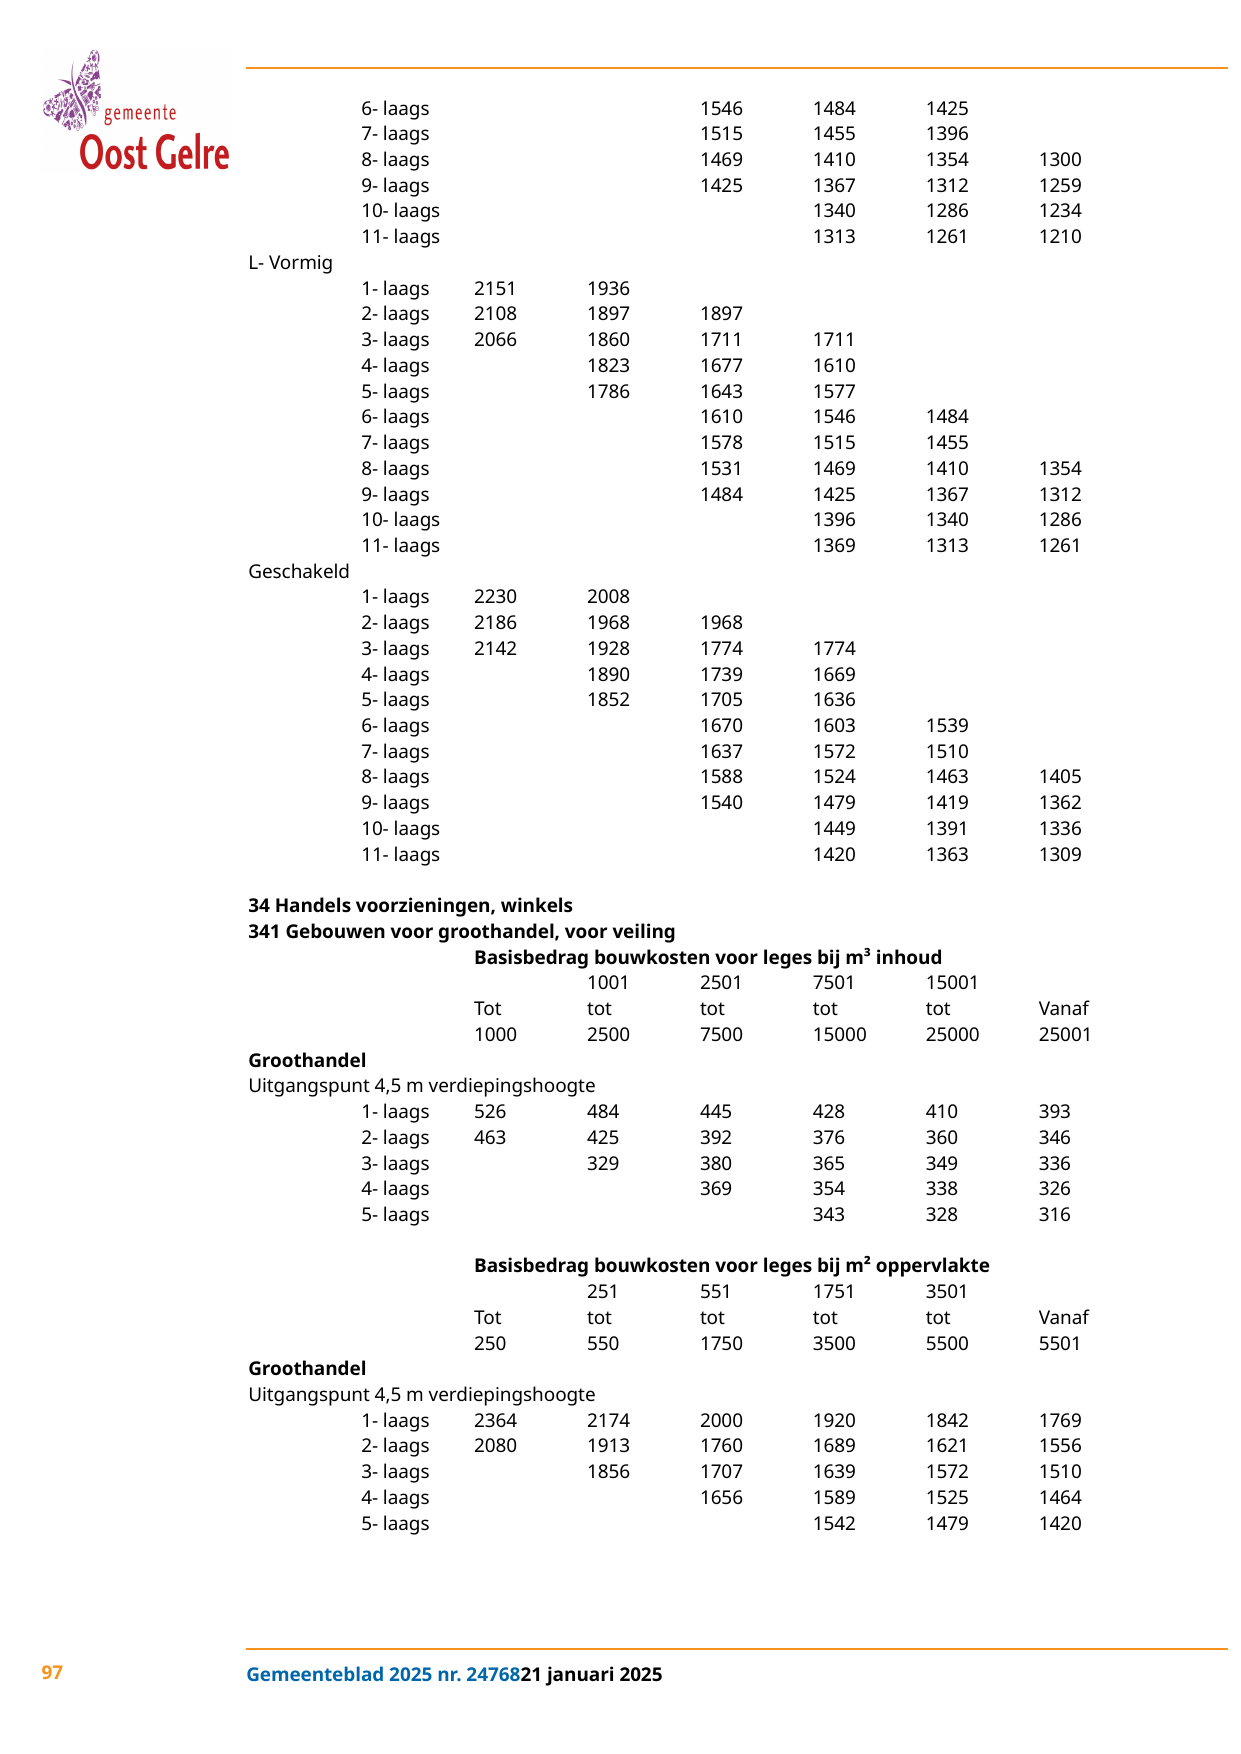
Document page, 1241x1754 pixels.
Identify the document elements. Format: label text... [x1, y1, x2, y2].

table_cell 4- laags [361, 661, 474, 687]
table_cell 369 [700, 1175, 813, 1201]
table_cell 1309 [1039, 841, 1152, 867]
table_cell 1405 [1039, 764, 1152, 789]
table_cell [926, 352, 1038, 378]
table_cell 1823 [587, 352, 700, 378]
table_cell 6- laags [361, 712, 474, 738]
table_cell Groothandel [248, 1356, 474, 1381]
table_cell tot [700, 1304, 813, 1330]
table_cell 1449 [813, 815, 926, 841]
table_cell [474, 506, 587, 532]
table_cell [813, 275, 926, 301]
table_cell [587, 1227, 700, 1253]
table_cell [926, 609, 1038, 635]
table_cell [474, 198, 587, 223]
table_cell [474, 841, 587, 867]
table_cell [587, 121, 700, 146]
table_cell [248, 301, 361, 326]
table_cell [813, 1536, 926, 1561]
table_cell [926, 1073, 1038, 1098]
table_cell [474, 481, 587, 506]
table_cell tot [587, 995, 700, 1021]
table_cell [700, 1510, 813, 1536]
table_cell [248, 584, 361, 609]
table_cell [474, 1356, 587, 1381]
table_cell 1340 [926, 506, 1038, 532]
table_cell 1769 [1039, 1407, 1152, 1433]
table_cell 1890 [587, 661, 700, 687]
table_cell [813, 249, 926, 275]
table_cell 10- laags [361, 815, 474, 841]
table_cell [1039, 352, 1152, 378]
table_cell [1039, 1227, 1152, 1253]
table_cell 1739 [700, 661, 813, 687]
table_cell [926, 918, 1038, 944]
table_cell 346 [1039, 1124, 1152, 1150]
table_cell [248, 661, 361, 687]
table_cell [248, 404, 361, 429]
table_cell 1312 [926, 172, 1038, 198]
table_cell [248, 738, 361, 764]
table_cell 2230 [474, 584, 587, 609]
table_cell 25000 [926, 1021, 1038, 1047]
table_cell 1968 [700, 609, 813, 635]
table_cell 6- laags [361, 95, 474, 121]
table_cell 1354 [1039, 455, 1152, 481]
table_cell 1856 [587, 1459, 700, 1484]
table_cell tot [926, 1304, 1038, 1330]
table_cell Basisbedrag bouwkosten voor leges bij m² oppervlakte [474, 1253, 1152, 1278]
table_cell 11- laags [361, 532, 474, 558]
table_cell 1367 [926, 481, 1038, 506]
table_cell [474, 455, 587, 481]
table_cell [248, 198, 361, 223]
table_cell [248, 1124, 361, 1150]
table_cell 2008 [587, 584, 700, 609]
table_cell [813, 1381, 926, 1407]
table_cell 1920 [813, 1407, 926, 1433]
table_cell 326 [1039, 1175, 1152, 1201]
table_cell 410 [926, 1098, 1038, 1124]
table_cell 1510 [926, 738, 1038, 764]
table_cell 1556 [1039, 1433, 1152, 1458]
table_cell 3- laags [361, 1459, 474, 1484]
table_cell 349 [926, 1150, 1038, 1175]
table_cell [700, 867, 813, 892]
table_cell 1286 [926, 198, 1038, 223]
table_cell 1751 [813, 1278, 926, 1304]
table_cell 1336 [1039, 815, 1152, 841]
table_cell 1524 [813, 764, 926, 789]
table_cell 3500 [813, 1330, 926, 1356]
table_cell 354 [813, 1175, 926, 1201]
table_cell [474, 815, 587, 841]
table_cell 380 [700, 1150, 813, 1175]
table_cell [1039, 429, 1152, 455]
table_cell [248, 609, 361, 635]
table_cell [700, 532, 813, 558]
table_cell L- Vormig [248, 249, 361, 275]
table_cell [474, 1150, 587, 1175]
table_cell Tot [474, 995, 587, 1021]
table_cell 316 [1039, 1201, 1152, 1227]
table_cell [248, 275, 361, 301]
table_cell [587, 249, 700, 275]
table_cell 343 [813, 1201, 926, 1227]
table_cell [587, 1561, 700, 1587]
table_cell [926, 1047, 1038, 1072]
table_cell [248, 1510, 361, 1536]
table_cell [926, 1356, 1038, 1381]
table_cell [474, 738, 587, 764]
table_cell 1897 [700, 301, 813, 326]
table_cell [248, 1433, 361, 1458]
table_cell 484 [587, 1098, 700, 1124]
table_cell 1670 [700, 712, 813, 738]
table_cell [1039, 687, 1152, 712]
table_cell 1913 [587, 1433, 700, 1458]
table_cell [248, 1561, 361, 1587]
table_cell 1455 [926, 429, 1038, 455]
table_cell 25001 [1039, 1021, 1152, 1047]
table_cell [1039, 1278, 1152, 1304]
table_cell 5- laags [361, 1201, 474, 1227]
table_cell [1039, 970, 1152, 995]
table_cell [813, 893, 926, 918]
table_cell 3- laags [361, 326, 474, 352]
table_cell [587, 841, 700, 867]
table_cell [926, 893, 1038, 918]
table_cell [248, 1253, 361, 1278]
table_cell [248, 532, 361, 558]
table_cell 1391 [926, 815, 1038, 841]
table_cell [926, 867, 1038, 892]
table_cell 2080 [474, 1433, 587, 1458]
table_cell 4- laags [361, 1484, 474, 1510]
table_cell 2501 [700, 970, 813, 995]
table_cell 8- laags [361, 764, 474, 789]
table_cell 1469 [700, 146, 813, 172]
table_cell [1039, 326, 1152, 352]
table_cell [248, 635, 361, 661]
table_cell 1546 [813, 404, 926, 429]
table_cell [926, 1227, 1038, 1253]
table_cell 1610 [700, 404, 813, 429]
table_cell 11- laags [361, 841, 474, 867]
table_cell [361, 1304, 474, 1330]
table_cell [248, 712, 361, 738]
table_cell 7- laags [361, 429, 474, 455]
table_cell [248, 1459, 361, 1484]
table_cell [248, 95, 361, 121]
table_cell [361, 944, 474, 969]
table_cell 1603 [813, 712, 926, 738]
table_cell [474, 532, 587, 558]
table_cell [248, 1484, 361, 1510]
table_cell [248, 506, 361, 532]
table_cell [1039, 635, 1152, 661]
table_cell 6- laags [361, 404, 474, 429]
table_cell [813, 1227, 926, 1253]
table_cell 3- laags [361, 635, 474, 661]
table_cell 1621 [926, 1433, 1038, 1458]
table_cell 1479 [926, 1510, 1038, 1536]
table_cell 1852 [587, 687, 700, 712]
table_cell [700, 506, 813, 532]
table_cell 1- laags [361, 584, 474, 609]
table_cell [248, 481, 361, 506]
table_cell 1860 [587, 326, 700, 352]
table_cell 1711 [813, 326, 926, 352]
table_cell [700, 1047, 813, 1072]
table_cell 7501 [813, 970, 926, 995]
table_cell 1750 [700, 1330, 813, 1356]
table_cell [700, 815, 813, 841]
table_cell [700, 584, 813, 609]
table_cell 1469 [813, 455, 926, 481]
table_cell [474, 172, 587, 198]
table_cell 1774 [813, 635, 926, 661]
table_cell [587, 172, 700, 198]
table_cell 2186 [474, 609, 587, 635]
table_cell [1039, 1047, 1152, 1072]
table_cell [474, 970, 587, 995]
table_cell tot [587, 1304, 700, 1330]
table_cell [361, 1536, 474, 1561]
table_cell 5501 [1039, 1330, 1152, 1356]
table_cell [700, 1073, 813, 1098]
table_cell [248, 146, 361, 172]
table_cell 9- laags [361, 481, 474, 506]
table_cell tot [926, 995, 1038, 1021]
table_cell [587, 1175, 700, 1201]
table_cell 1515 [813, 429, 926, 455]
table_cell [700, 841, 813, 867]
table_cell [587, 1047, 700, 1072]
table_cell 1531 [700, 455, 813, 481]
table_cell 11- laags [361, 224, 474, 249]
table_cell [474, 1201, 587, 1227]
table_cell [1039, 121, 1152, 146]
table_cell [587, 1201, 700, 1227]
table_cell 4- laags [361, 1175, 474, 1201]
table_cell [587, 146, 700, 172]
table_cell 1234 [1039, 198, 1152, 223]
table_cell 1425 [926, 95, 1038, 121]
table_cell 445 [700, 1098, 813, 1124]
table_cell [926, 1561, 1038, 1587]
table_cell [248, 1304, 361, 1330]
table_cell 1363 [926, 841, 1038, 867]
table_cell [248, 1021, 361, 1047]
table_cell [1039, 738, 1152, 764]
table_cell 1897 [587, 301, 700, 326]
table_cell 1786 [587, 378, 700, 403]
table_cell [813, 301, 926, 326]
table_cell 1340 [813, 198, 926, 223]
table_cell 360 [926, 1124, 1038, 1150]
table_cell [926, 1536, 1038, 1561]
table_cell [361, 1561, 474, 1587]
table_cell 1515 [700, 121, 813, 146]
table_cell 7500 [700, 1021, 813, 1047]
table_cell 1313 [813, 224, 926, 249]
table_cell [587, 558, 700, 584]
table_cell 1463 [926, 764, 1038, 789]
table_cell [474, 790, 587, 815]
table_cell 551 [700, 1278, 813, 1304]
table_cell 1300 [1039, 146, 1152, 172]
table_cell 1420 [1039, 1510, 1152, 1536]
table_cell [587, 738, 700, 764]
table_cell 1705 [700, 687, 813, 712]
table_cell [474, 146, 587, 172]
table_cell [248, 352, 361, 378]
table_cell [813, 558, 926, 584]
table_cell [361, 1227, 474, 1253]
table_cell [1039, 1561, 1152, 1587]
table_cell [248, 867, 361, 892]
table_cell 1420 [813, 841, 926, 867]
table_cell 2- laags [361, 609, 474, 635]
table_cell 250 [474, 1330, 587, 1356]
table_cell [813, 609, 926, 635]
table_cell [587, 429, 700, 455]
table_cell 1588 [700, 764, 813, 789]
table_cell 8- laags [361, 146, 474, 172]
table_cell [361, 249, 474, 275]
table_cell [474, 558, 587, 584]
table_cell [926, 326, 1038, 352]
table_cell 7- laags [361, 121, 474, 146]
table_cell Tot [474, 1304, 587, 1330]
table_cell [587, 712, 700, 738]
table_cell [474, 224, 587, 249]
table_cell [1039, 1073, 1152, 1098]
table_cell [700, 275, 813, 301]
table_cell [926, 301, 1038, 326]
table_cell 1577 [813, 378, 926, 403]
table_cell [248, 1330, 361, 1356]
table_cell Vanaf [1039, 1304, 1152, 1330]
table_cell 1572 [926, 1459, 1038, 1484]
table_cell 1261 [926, 224, 1038, 249]
table_cell 1362 [1039, 790, 1152, 815]
table_cell [1039, 944, 1152, 969]
table_cell 1643 [700, 378, 813, 403]
table_cell 1677 [700, 352, 813, 378]
table_cell 2108 [474, 301, 587, 326]
table_cell [248, 815, 361, 841]
table_cell 5- laags [361, 1510, 474, 1536]
table_cell 2500 [587, 1021, 700, 1047]
table_cell tot [700, 995, 813, 1021]
table_cell [813, 867, 926, 892]
table_cell 1484 [700, 481, 813, 506]
table_cell 1510 [1039, 1459, 1152, 1484]
table_cell [700, 1381, 813, 1407]
table_cell [474, 378, 587, 403]
table_cell [926, 249, 1038, 275]
table_cell [1039, 712, 1152, 738]
table_cell [587, 1510, 700, 1536]
table_cell [1039, 661, 1152, 687]
table_cell [248, 790, 361, 815]
table_cell [474, 1175, 587, 1201]
table_cell 251 [587, 1278, 700, 1304]
table_cell 365 [813, 1150, 926, 1175]
table_cell Groothandel [248, 1047, 474, 1072]
table_cell 1396 [926, 121, 1038, 146]
table_cell Uitgangspunt 4,5 m verdiepingshoogte [248, 1381, 700, 1407]
table_cell 1- laags [361, 1098, 474, 1124]
table_cell [813, 1356, 926, 1381]
table_cell 9- laags [361, 790, 474, 815]
table_cell 1259 [1039, 172, 1152, 198]
table_cell [587, 1484, 700, 1510]
table_cell [700, 893, 813, 918]
table_cell 1669 [813, 661, 926, 687]
table_cell Vanaf [1039, 995, 1152, 1021]
table_cell 7- laags [361, 738, 474, 764]
table_cell [700, 558, 813, 584]
table_cell 1707 [700, 1459, 813, 1484]
table_cell 1539 [926, 712, 1038, 738]
table_cell 428 [813, 1098, 926, 1124]
table_cell [1039, 301, 1152, 326]
table_cell [248, 1278, 361, 1304]
table_cell [926, 378, 1038, 403]
table_cell 1410 [926, 455, 1038, 481]
table_cell 10- laags [361, 506, 474, 532]
table_cell 1656 [700, 1484, 813, 1510]
table_cell [474, 1484, 587, 1510]
table_cell [248, 455, 361, 481]
table_cell [587, 455, 700, 481]
table_cell 1711 [700, 326, 813, 352]
table_cell 336 [1039, 1150, 1152, 1175]
table_cell 9- laags [361, 172, 474, 198]
table_cell [474, 121, 587, 146]
table_cell 1546 [700, 95, 813, 121]
table_cell 15000 [813, 1021, 926, 1047]
table_cell 1928 [587, 635, 700, 661]
table_cell [926, 687, 1038, 712]
table_cell [926, 584, 1038, 609]
table_cell 1842 [926, 1407, 1038, 1433]
table_cell [474, 1047, 587, 1072]
picture [41, 47, 231, 172]
table_cell [700, 1561, 813, 1587]
table_cell [813, 918, 926, 944]
table_cell 338 [926, 1175, 1038, 1201]
table_cell [248, 1175, 361, 1201]
table_cell [700, 1227, 813, 1253]
table_cell [248, 970, 361, 995]
table_cell [1039, 558, 1152, 584]
table_cell 1354 [926, 146, 1038, 172]
table_cell 1425 [700, 172, 813, 198]
table_cell 392 [700, 1124, 813, 1150]
table_cell [926, 635, 1038, 661]
table_cell [248, 326, 361, 352]
table_cell [1039, 404, 1152, 429]
table_cell [587, 198, 700, 223]
table_cell [248, 1150, 361, 1175]
table_cell [700, 1536, 813, 1561]
table_cell [248, 378, 361, 403]
table_cell Basisbedrag bouwkosten voor leges bij m³ inhoud [474, 944, 1038, 969]
table_cell 1464 [1039, 1484, 1152, 1510]
table_cell 1968 [587, 609, 700, 635]
table_cell [474, 429, 587, 455]
table_cell 1000 [474, 1021, 587, 1047]
table_cell 1578 [700, 429, 813, 455]
table_cell [1039, 584, 1152, 609]
table_cell 1589 [813, 1484, 926, 1510]
table_cell 1637 [700, 738, 813, 764]
table_cell [1039, 378, 1152, 403]
table_cell [1039, 609, 1152, 635]
table_cell 463 [474, 1124, 587, 1150]
table_cell [587, 790, 700, 815]
table_cell 1689 [813, 1433, 926, 1458]
table_cell 1396 [813, 506, 926, 532]
table_cell 1210 [1039, 224, 1152, 249]
table_cell [587, 764, 700, 789]
table_cell [248, 172, 361, 198]
table_cell 550 [587, 1330, 700, 1356]
table_cell [587, 1356, 700, 1381]
table_cell 1367 [813, 172, 926, 198]
table_cell 526 [474, 1098, 587, 1124]
table_cell [587, 867, 700, 892]
table_cell 1001 [587, 970, 700, 995]
table_cell [474, 1227, 587, 1253]
table_cell 2142 [474, 635, 587, 661]
table_cell [700, 249, 813, 275]
table_cell 1455 [813, 121, 926, 146]
table_cell 1- laags [361, 1407, 474, 1433]
table_cell 2174 [587, 1407, 700, 1433]
table_cell 15001 [926, 970, 1038, 995]
table_cell [700, 198, 813, 223]
table_cell 1484 [813, 95, 926, 121]
table_cell [474, 867, 587, 892]
table_cell [474, 1510, 587, 1536]
table_cell [248, 1227, 361, 1253]
table_cell 2- laags [361, 301, 474, 326]
table_cell 1484 [926, 404, 1038, 429]
table_cell [361, 970, 474, 995]
table_cell 34 Handels voorzieningen, winkels [248, 893, 700, 918]
table_cell [361, 995, 474, 1021]
table_cell [1039, 249, 1152, 275]
table_cell tot [813, 995, 926, 1021]
table_cell 1312 [1039, 481, 1152, 506]
table_cell [587, 1536, 700, 1561]
table_cell [248, 995, 361, 1021]
table_cell 328 [926, 1201, 1038, 1227]
table_cell 2- laags [361, 1433, 474, 1458]
table_cell [587, 404, 700, 429]
table_cell 2066 [474, 326, 587, 352]
table_cell 3501 [926, 1278, 1038, 1304]
table_cell [248, 944, 361, 969]
table_cell 10- laags [361, 198, 474, 223]
table_cell 1369 [813, 532, 926, 558]
table_cell 1636 [813, 687, 926, 712]
table_cell 1936 [587, 275, 700, 301]
table_cell [700, 1201, 813, 1227]
table_cell [474, 1278, 587, 1304]
table_cell [361, 1330, 474, 1356]
table_cell [587, 506, 700, 532]
table_cell [474, 1536, 587, 1561]
table_cell 1639 [813, 1459, 926, 1484]
table_cell [248, 1201, 361, 1227]
table_cell [248, 224, 361, 249]
table_cell 1286 [1039, 506, 1152, 532]
table_cell Geschakeld [248, 558, 474, 584]
table_cell 376 [813, 1124, 926, 1150]
table_cell 1610 [813, 352, 926, 378]
table_cell 393 [1039, 1098, 1152, 1124]
table_cell [1039, 1381, 1152, 1407]
table_cell 3- laags [361, 1150, 474, 1175]
table_cell [248, 1098, 361, 1124]
table_cell 2151 [474, 275, 587, 301]
table_cell [587, 95, 700, 121]
table_cell [813, 584, 926, 609]
table_cell [248, 841, 361, 867]
table_cell [248, 764, 361, 789]
table_cell [474, 352, 587, 378]
table_cell 4- laags [361, 352, 474, 378]
table_cell 1540 [700, 790, 813, 815]
table_cell [474, 661, 587, 687]
table_cell [474, 1561, 587, 1587]
table_cell [587, 815, 700, 841]
table_cell [1039, 867, 1152, 892]
table_cell 2- laags [361, 1124, 474, 1150]
table_cell [248, 429, 361, 455]
table_cell tot [813, 1304, 926, 1330]
table_cell [248, 121, 361, 146]
table_cell [926, 558, 1038, 584]
table_cell [587, 532, 700, 558]
table_cell [1039, 275, 1152, 301]
table_cell [474, 95, 587, 121]
table_cell [700, 224, 813, 249]
table_cell [248, 1536, 361, 1561]
table_cell 2000 [700, 1407, 813, 1433]
table_cell 1313 [926, 532, 1038, 558]
table_cell [474, 687, 587, 712]
table_cell 1479 [813, 790, 926, 815]
table_cell 5- laags [361, 378, 474, 403]
table_cell 5500 [926, 1330, 1038, 1356]
table_cell 425 [587, 1124, 700, 1150]
table_cell [248, 1407, 361, 1433]
table_cell [926, 661, 1038, 687]
table_cell 1- laags [361, 275, 474, 301]
table_cell 329 [587, 1150, 700, 1175]
table_cell 1425 [813, 481, 926, 506]
table_cell 1419 [926, 790, 1038, 815]
table_cell 5- laags [361, 687, 474, 712]
table_cell [700, 1356, 813, 1381]
table_cell [474, 712, 587, 738]
table_cell [813, 1073, 926, 1098]
table_cell [1039, 1356, 1152, 1381]
table_cell [361, 1253, 474, 1278]
table_cell [587, 224, 700, 249]
table_cell [474, 249, 587, 275]
table_cell 1760 [700, 1433, 813, 1458]
table_cell [1039, 95, 1152, 121]
table_cell [248, 687, 361, 712]
table_cell [813, 1047, 926, 1072]
table_cell [361, 1278, 474, 1304]
table_cell 1774 [700, 635, 813, 661]
table_cell 1261 [1039, 532, 1152, 558]
table_cell Uitgangspunt 4,5 m verdiepingshoogte [248, 1073, 700, 1098]
table_cell [587, 481, 700, 506]
table_cell [361, 1021, 474, 1047]
table_cell 8- laags [361, 455, 474, 481]
table_cell [1039, 918, 1152, 944]
table_cell [1039, 1536, 1152, 1561]
table_cell 2364 [474, 1407, 587, 1433]
table_cell 341 Gebouwen voor groothandel, voor veiling [248, 918, 813, 944]
table_cell [926, 1381, 1038, 1407]
table_cell [926, 275, 1038, 301]
table_cell [474, 1459, 587, 1484]
table_cell [361, 867, 474, 892]
table_cell 1525 [926, 1484, 1038, 1510]
table_cell 1572 [813, 738, 926, 764]
table_cell [813, 1561, 926, 1587]
table_cell [1039, 893, 1152, 918]
table_cell 1542 [813, 1510, 926, 1536]
table_cell 1410 [813, 146, 926, 172]
table_cell [474, 764, 587, 789]
table_cell [474, 404, 587, 429]
